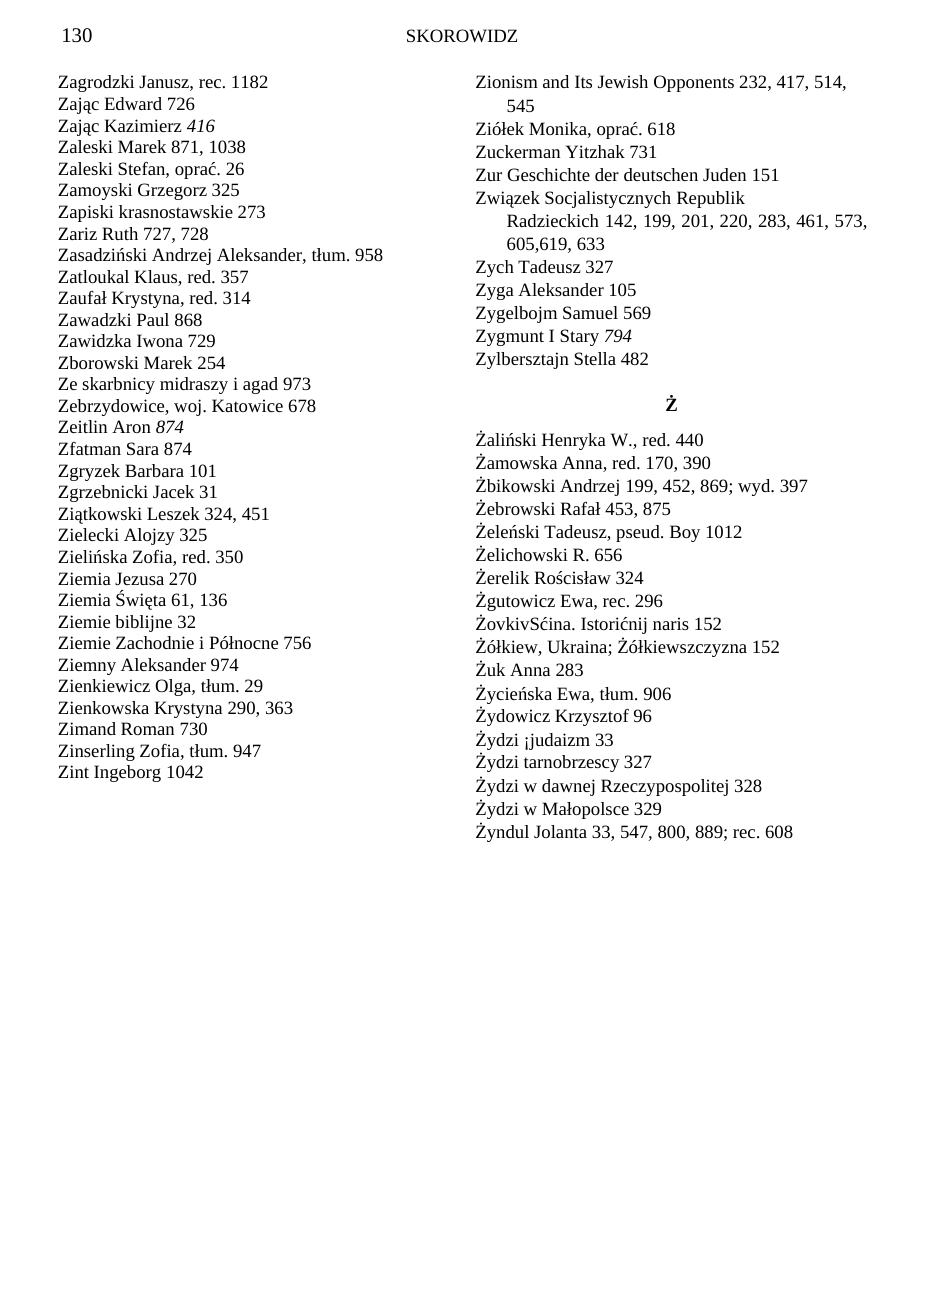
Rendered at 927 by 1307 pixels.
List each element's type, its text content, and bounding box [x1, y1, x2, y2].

text Zienkowska Krystyna 290, 363 [58, 697, 396, 718]
text Zaleski Marek 871, 1038 [58, 136, 396, 158]
text Ziółek Monika, oprać. 618 [475, 117, 868, 139]
text Zeitlin Aron 874 [58, 416, 396, 438]
text Zfatman Sara 874 [58, 438, 396, 459]
text Żaliński Henryka W., red. 440 [475, 429, 868, 451]
text Ziemia Jezusa 270 [58, 567, 396, 589]
text Ze skarbnicy midraszy i agad 973 [58, 373, 396, 395]
text Zasadziński Andrzej Aleksander, tłum. 958 [58, 244, 396, 266]
text Żydzi w Małopolsce 329 [475, 797, 868, 819]
text 545 [475, 94, 868, 116]
text Zgrzebnicki Jacek 31 [58, 481, 396, 503]
text Ziemny Aleksander 974 [58, 654, 396, 675]
text Zienkiewicz Olga, tłum. 29 [58, 675, 396, 697]
text ŻovkivSćina. Istorićnij naris 152 [475, 613, 868, 635]
text Zawidzka Iwona 729 [58, 330, 396, 352]
text Życieńska Ewa, tłum. 906 [475, 682, 868, 704]
text SKOROWIDZ [406, 25, 522, 47]
text Żydowicz Krzysztof 96 [475, 705, 868, 727]
text Zając Kazimierz 416 [58, 114, 396, 136]
text Ziemie biblijne 32 [58, 611, 396, 632]
text Radzieckich 142, 199, 201, 220, 283, 461, 573, 605,619, 633 [506, 209, 868, 254]
text Zuckerman Yitzhak 731 [475, 141, 868, 162]
text Zatloukal Klaus, red. 357 [58, 266, 396, 287]
text Żeleński Tadeusz, pseud. Boy 1012 [475, 521, 868, 543]
text Zielińska Zofia, red. 350 [58, 546, 396, 567]
text Żydzi tarnobrzescy 327 [475, 751, 868, 773]
text Żerelik Rościsław 324 [475, 567, 868, 589]
text Zaleski Stefan, oprać. 26 [58, 158, 396, 179]
text Żamowska Anna, red. 170, 390 [475, 452, 868, 474]
text Zygelbojm Samuel 569 [475, 302, 868, 323]
text Zaufał Krystyna, red. 314 [58, 287, 396, 309]
text Zamoyski Grzegorz 325 [58, 179, 396, 201]
text Zych Tadeusz 327 [475, 256, 868, 277]
text Zimand Roman 730 [58, 718, 396, 740]
text Zebrzydowice, woj. Katowice 678 [58, 395, 396, 416]
text Zborowski Marek 254 [58, 352, 396, 373]
text Żelichowski R. 656 [475, 544, 868, 566]
text Zygmunt I Stary 794 [475, 325, 868, 346]
text Zint Ingeborg 1042 [58, 761, 396, 783]
text Ziemia Święta 61, 136 [58, 589, 396, 611]
text Ziątkowski Leszek 324, 451 [58, 503, 396, 524]
text Zariz Ruth 727, 728 [58, 222, 396, 244]
text Zgryzek Barbara 101 [58, 459, 396, 481]
text Żebrowski Rafał 453, 875 [475, 498, 868, 520]
text Żydzi w dawnej Rzeczypospolitej 328 [475, 774, 868, 796]
text Zapiski krasnostawskie 273 [58, 201, 396, 222]
text Żbikowski Andrzej 199, 452, 869; wyd. 397 [475, 475, 868, 497]
text Ż [475, 394, 868, 415]
text Zinserling Zofia, tłum. 947 [58, 740, 396, 761]
text Żyndul Jolanta 33, 547, 800, 889; rec. 608 [475, 821, 868, 842]
text Zagrodzki Janusz, rec. 1182 [58, 71, 396, 93]
text Zając Edward 726 [58, 93, 396, 114]
text Żółkiew, Ukraina; Żółkiewszczyzna 152 [475, 636, 868, 658]
text Zyga Aleksander 105 [475, 279, 868, 300]
text 130 [61, 23, 95, 47]
text Zionism and Its Jewish Opponents 232, 417, 514, [475, 71, 868, 93]
text Zur Geschichte der deutschen Juden 151 [475, 163, 868, 185]
text Ziemie Zachodnie i Północne 756 [58, 632, 396, 654]
text Żuk Anna 283 [475, 659, 868, 681]
text Zielecki Alojzy 325 [58, 524, 396, 546]
text Zawadzki Paul 868 [58, 309, 396, 330]
text Zylbersztajn Stella 482 [475, 348, 868, 369]
text Związek Socjalistycznych Republik [475, 187, 868, 208]
text Żgutowicz Ewa, rec. 296 [475, 590, 868, 612]
text Żydzi ¡judaizm 33 [475, 728, 868, 750]
